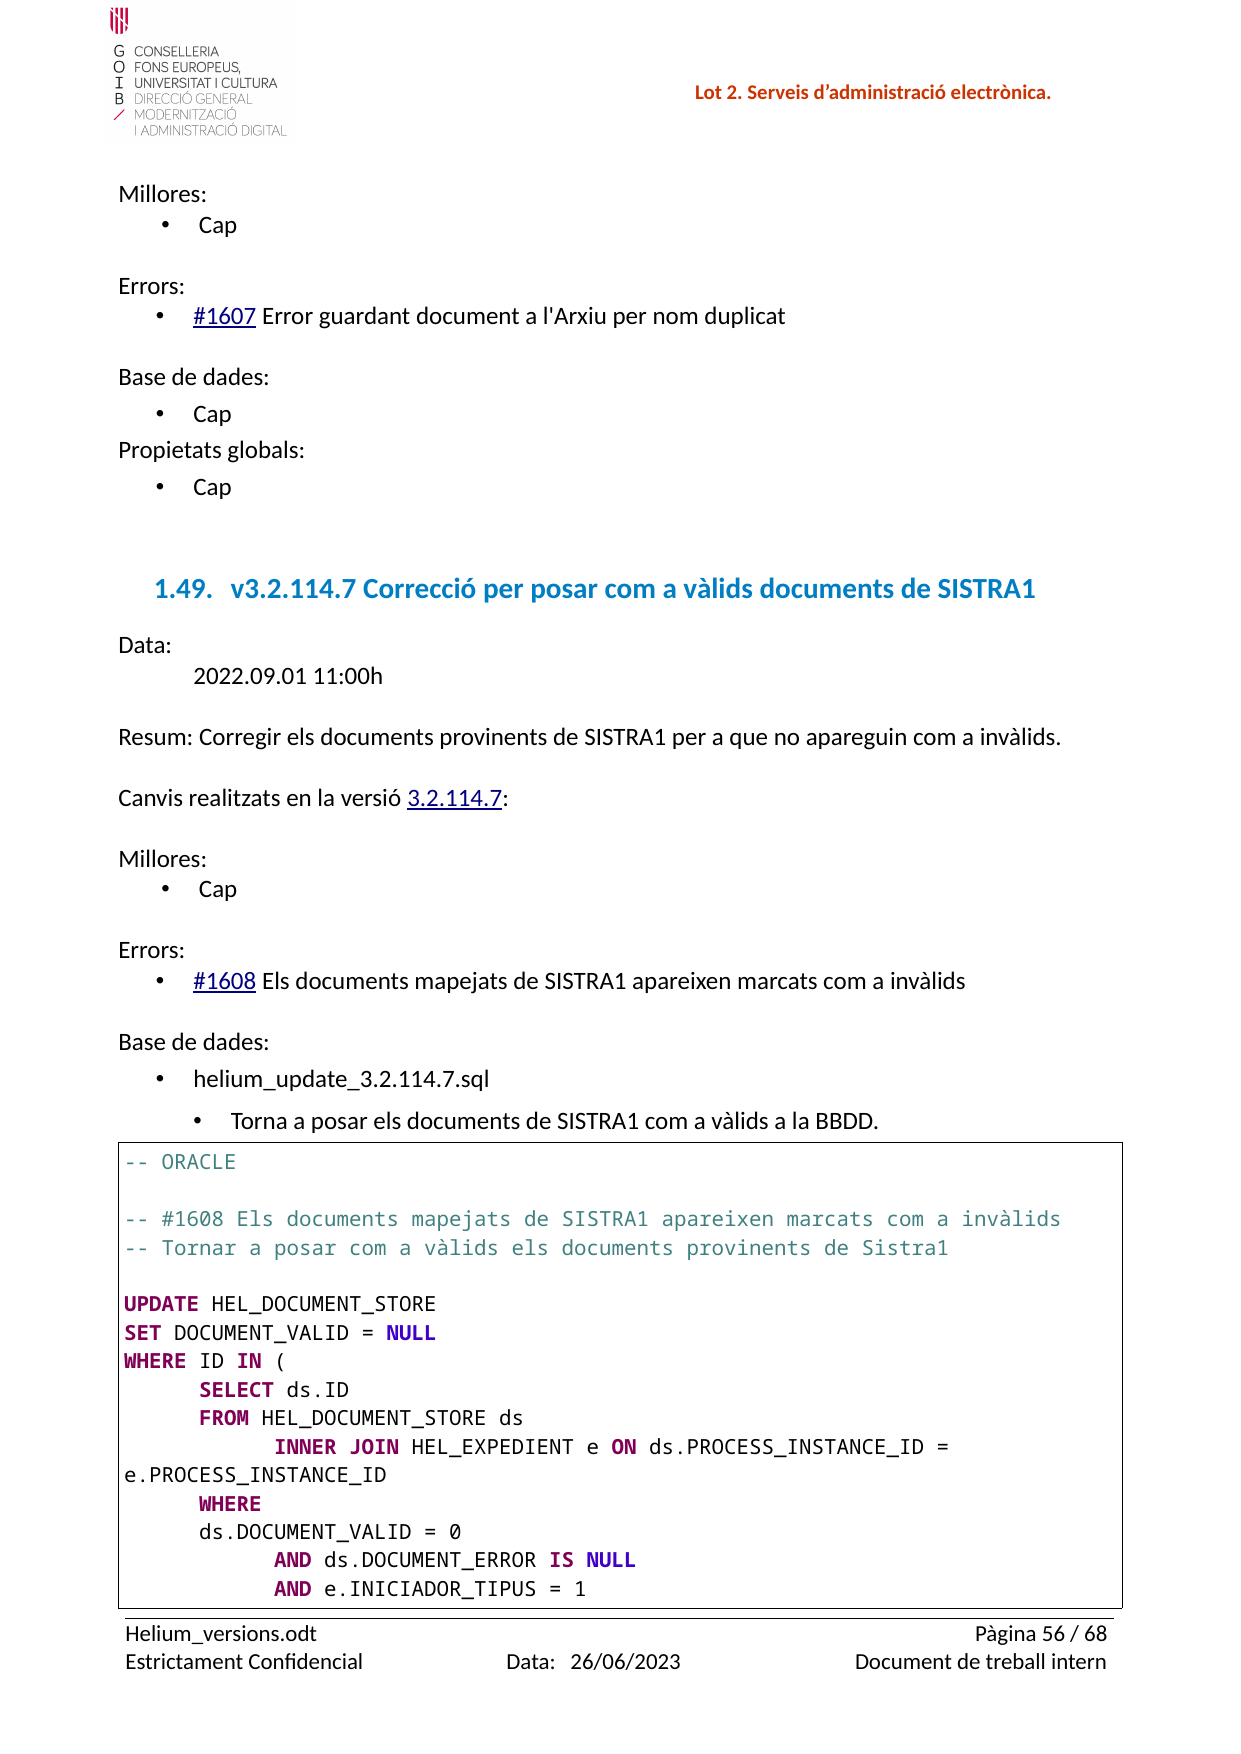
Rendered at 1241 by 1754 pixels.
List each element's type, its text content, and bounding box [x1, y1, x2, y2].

list Torna a posar els documents de SISTRA1 com a vàlids a la BBDD. [193, 1105, 1122, 1136]
text Canvis realitzats en la versió 3.2.114.7: [118, 782, 1122, 813]
text Millores: [118, 843, 1122, 874]
list Cap [156, 398, 1122, 428]
list Cap [156, 471, 1122, 501]
picture [100, 0, 297, 144]
text Base de dades: [118, 1026, 1122, 1057]
table_header -- ORACLE -- #1608 Els documents mapejats de SISTRA1 apareixen marcats com a invàlids -- Tornar a posar com a vàlids els documents provinents de Sistra1 UPDATE HEL_DOCUMENT_STORE SET DOCUMENT_VALID = NULL WHERE ID IN ( SELECT ds.ID FROM HEL_DOCUMENT_STORE ds INNER JOIN HEL_EXPEDIENT e ON ds.PROCESS_INSTANCE_ID = e.PROCESS_INSTANCE_ID WHERE ds.DOCUMENT_VALID = 0 AND ds.DOCUMENT_ERROR IS NULL AND e.INICIADOR_TIPUS = 1 [119, 1143, 1122, 1608]
text 2022.09.01 11:00h [118, 660, 1122, 691]
text Errors: [118, 270, 1122, 300]
text Propietats globals: [118, 434, 1122, 465]
text Base de dades: [118, 361, 1122, 392]
text Millores: [118, 178, 1122, 209]
text Errors: [118, 935, 1122, 965]
text Resum: Corregir els documents provinents de SISTRA1 per a que no apareguin com a invàlids. [118, 721, 1122, 752]
list helium_update_3.2.114.7.sql [156, 1063, 1122, 1093]
list Cap [161, 874, 1122, 904]
list #1607 Error guardant document a l'Arxiu per nom duplicat [156, 300, 1122, 331]
text Data: [118, 629, 1122, 660]
subtitle v3.2.114.7 Correcció per posar com a vàlids documents de SISTRA1 [153, 570, 1122, 606]
list Cap [161, 209, 1122, 239]
list #1608 Els documents mapejats de SISTRA1 apareixen marcats com a invàlids [156, 965, 1122, 996]
